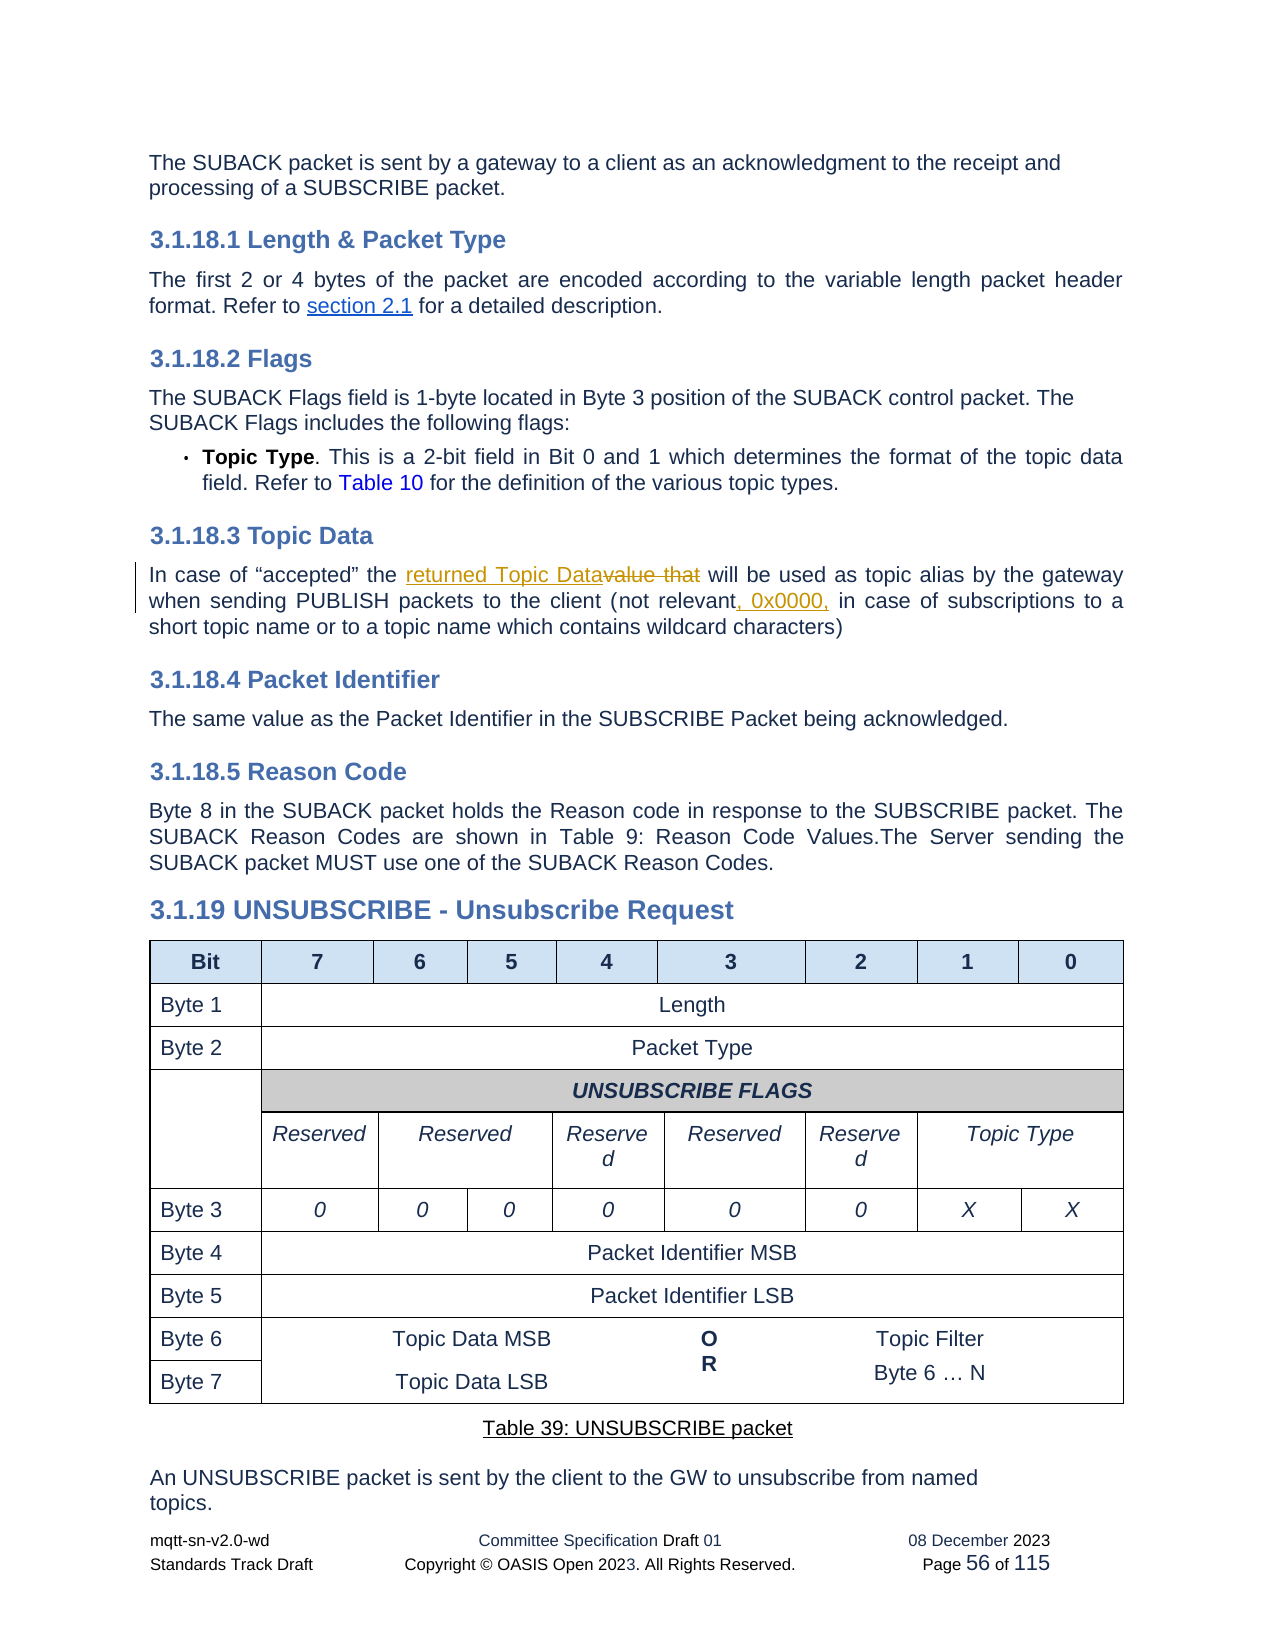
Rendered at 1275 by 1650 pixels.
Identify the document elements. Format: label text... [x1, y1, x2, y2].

table_cell X [1022, 1189, 1123, 1231]
table_cell Reserved [379, 1113, 552, 1188]
table_header 7 [262, 941, 373, 983]
table_cell Byte 2 [151, 1027, 261, 1068]
table_cell Byte 7 [151, 1361, 261, 1402]
subtitle 3.1.18.2 Flags [150, 343, 1124, 372]
text The SUBACK packet is sent by a gateway to a client as an acknowledgment to the receipt and processing of a SUBSCRIBE packet. [148, 150, 1124, 200]
text The SUBACK Flags field is 1-byte located in Byte 3 position of the SUBACK control packet. The SUBACK Flags includes the following flags: [148, 385, 1124, 435]
table_cell Topic Data MSB [262, 1318, 683, 1359]
table_cell 0 [665, 1189, 805, 1231]
table_header 0 [1019, 941, 1123, 983]
table_cell [151, 1070, 261, 1188]
table_cell Packet Identifier MSB [262, 1232, 1123, 1274]
table_cell 0 [379, 1189, 467, 1231]
table_cell Topic Data LSB [262, 1360, 683, 1402]
text An UNSUBSCRIBE packet is sent by the client to the GW to unsubscribe from named topics. [149, 1464, 1022, 1515]
table_cell Length [262, 984, 1123, 1026]
table_cell Byte 6 [151, 1318, 261, 1359]
table_cell Packet Type [262, 1027, 1123, 1068]
table_header 1 [918, 941, 1018, 983]
table_cell X [918, 1189, 1021, 1231]
subtitle 3.1.18.5 Reason Code [150, 756, 1124, 785]
table_cell Byte 1 [151, 984, 261, 1026]
list Topic Type. This is a 2-bit field in Bit 0 and 1 which determines the format of the topic data field. Refer to Table 10 for the definition of the various topic types. [181, 443, 1124, 495]
table_cell 0 [468, 1189, 552, 1231]
subtitle 3.1.18.4 Packet Identifier [150, 665, 1124, 694]
text Byte 8 in the SUBACK packet holds the Reason code in response to the SUBSCRIBE packet. The SUBACK Reason Codes are shown in Table 9: Reason Code Values.The Server sending the SUBACK packet MUST use one of the SUBACK Reason Codes. [148, 798, 1124, 875]
table_header 5 [468, 941, 556, 983]
table_cell Byte 4 [151, 1232, 261, 1274]
text Table 39: UNSUBSCRIBE packet [150, 1416, 1125, 1440]
table_cell Reserved [665, 1113, 805, 1188]
table_cell Topic Type [918, 1113, 1123, 1188]
table_cell Topic Filter Byte 6 … N [737, 1318, 1123, 1402]
text In case of “accepted” the returned Topic Data will be used as topic alias by the gateway when sending PUBLISH packets to the client (not relevant, 0x0000, in case of subscriptions to a short topic name or to a topic name which contains wildcard characters) [148, 562, 1124, 639]
table_cell 0 [553, 1189, 664, 1231]
table_cell OR [683, 1318, 737, 1402]
table_header 6 [374, 941, 467, 983]
table_cell Reserved [806, 1113, 917, 1188]
table_cell Reserved [262, 1113, 378, 1188]
subtitle 3.1.19 UNSUBSCRIBE - Unsubscribe Request [150, 894, 1124, 925]
table_cell 0 [806, 1189, 917, 1231]
text The first 2 or 4 bytes of the packet are encoded according to the variable length packet header format. Refer to section 2.1 for a detailed description. [148, 267, 1124, 318]
table_header 4 [557, 941, 657, 983]
table_cell Byte 3 [151, 1189, 261, 1231]
subtitle 3.1.18.1 Length & Packet Type [150, 225, 1124, 254]
table_cell UNSUBSCRIBE FLAGS [262, 1070, 1123, 1111]
table_cell Byte 5 [151, 1275, 261, 1317]
table_cell Packet Identifier LSB [262, 1275, 1123, 1317]
table_header 2 [806, 941, 917, 983]
subtitle 3.1.18.3 Topic Data [150, 521, 1124, 550]
table_header Bit [151, 941, 261, 983]
table_cell 0 [262, 1189, 378, 1231]
table_header 3 [658, 941, 805, 983]
text The same value as the Packet Identifier in the SUBSCRIBE Packet being acknowledged. [148, 706, 1124, 731]
table_cell Reserved [553, 1113, 664, 1188]
